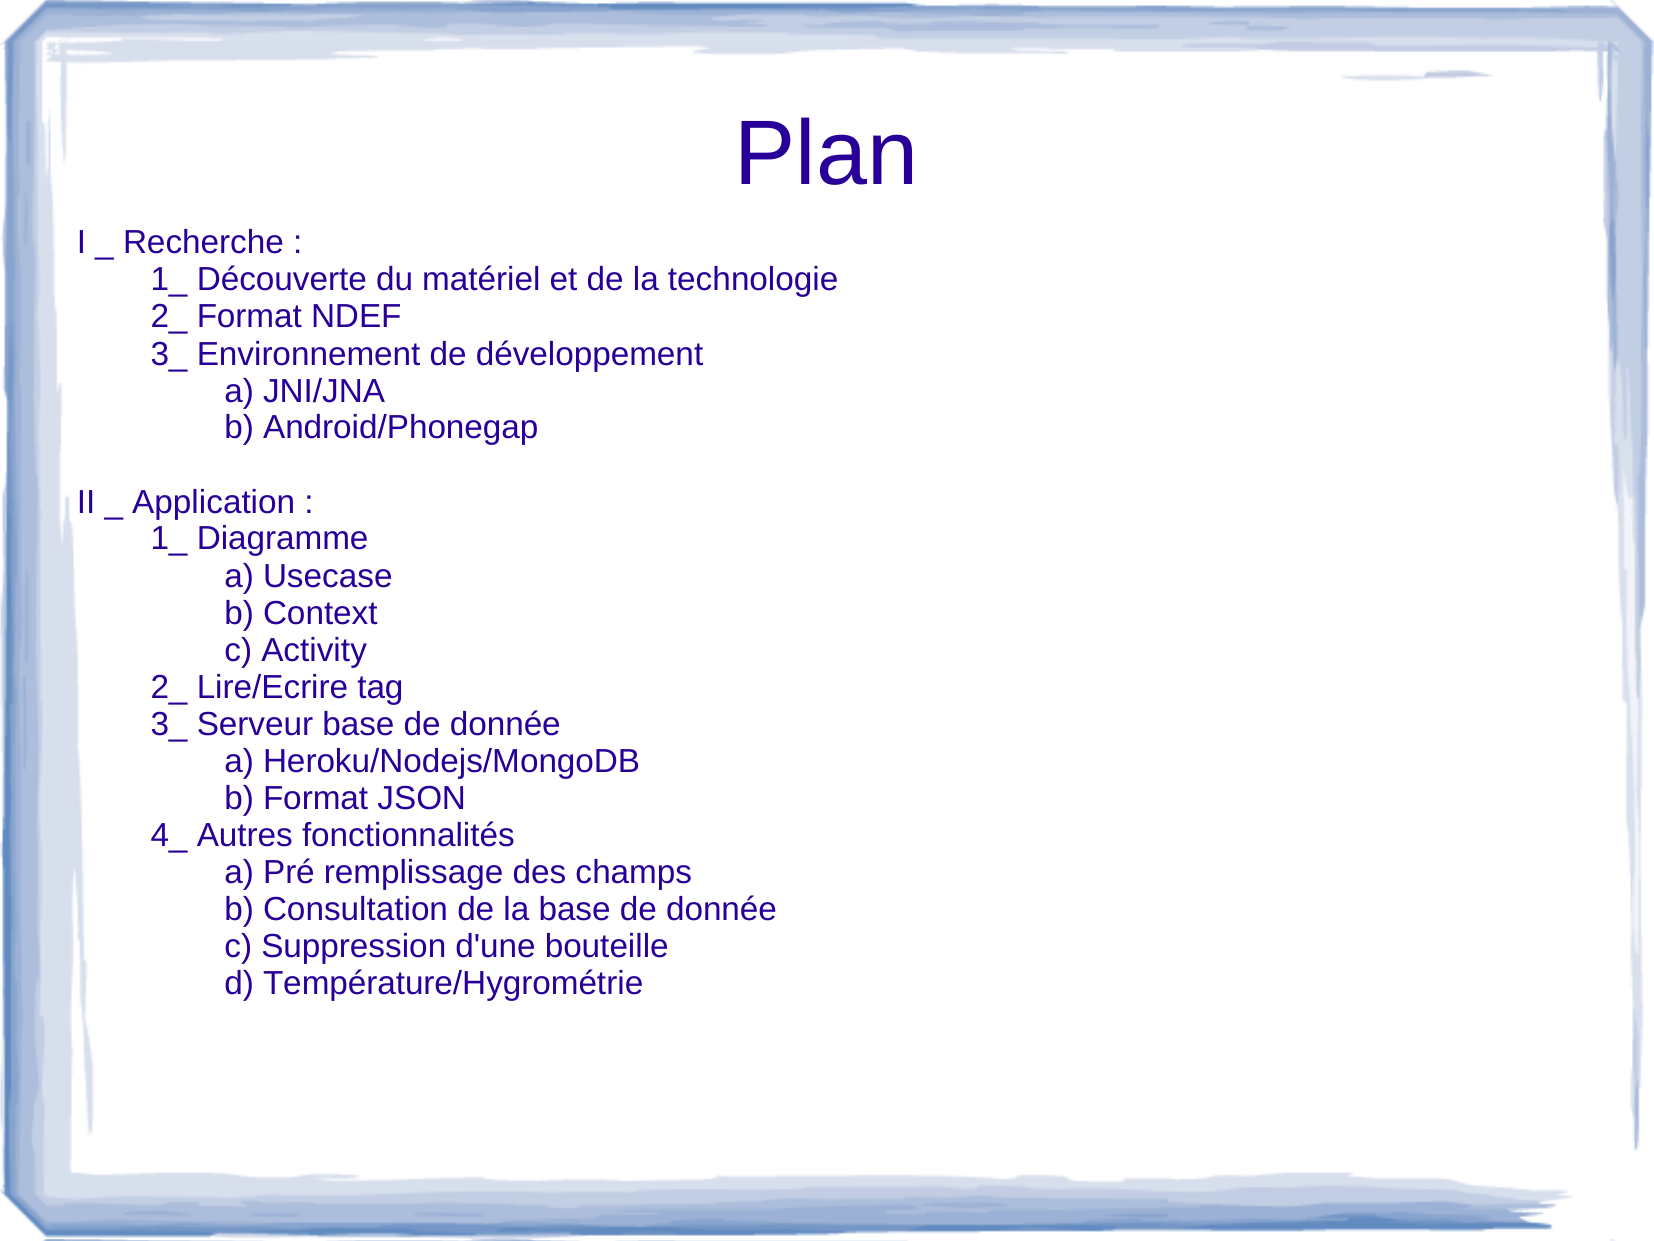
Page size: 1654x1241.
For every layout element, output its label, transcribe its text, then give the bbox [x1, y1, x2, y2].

picture [0, 0, 1654, 1241]
title Plan [82, 49, 1571, 257]
subtitle I _ Recherche : 1_ Découverte du matériel et de la technologie 2_ Format NDEF 3_ Environnement de développement a) JNI/JNA b) Android/Phonegap II _ Application : 1_ Diagramme a) Usecase b) Context c) Activity 2_ Lire/Ecrire tag 3_ Serveur base de donnée a) Heroku/Nodejs/MongoDB b) Format JSON 4_ Autres fonctionnalités a) Pré remplissage des champs b) Consultation de la base de donnée c) Suppression d'une bouteille d) Température/Hygrométrie [76, 223, 1532, 1077]
